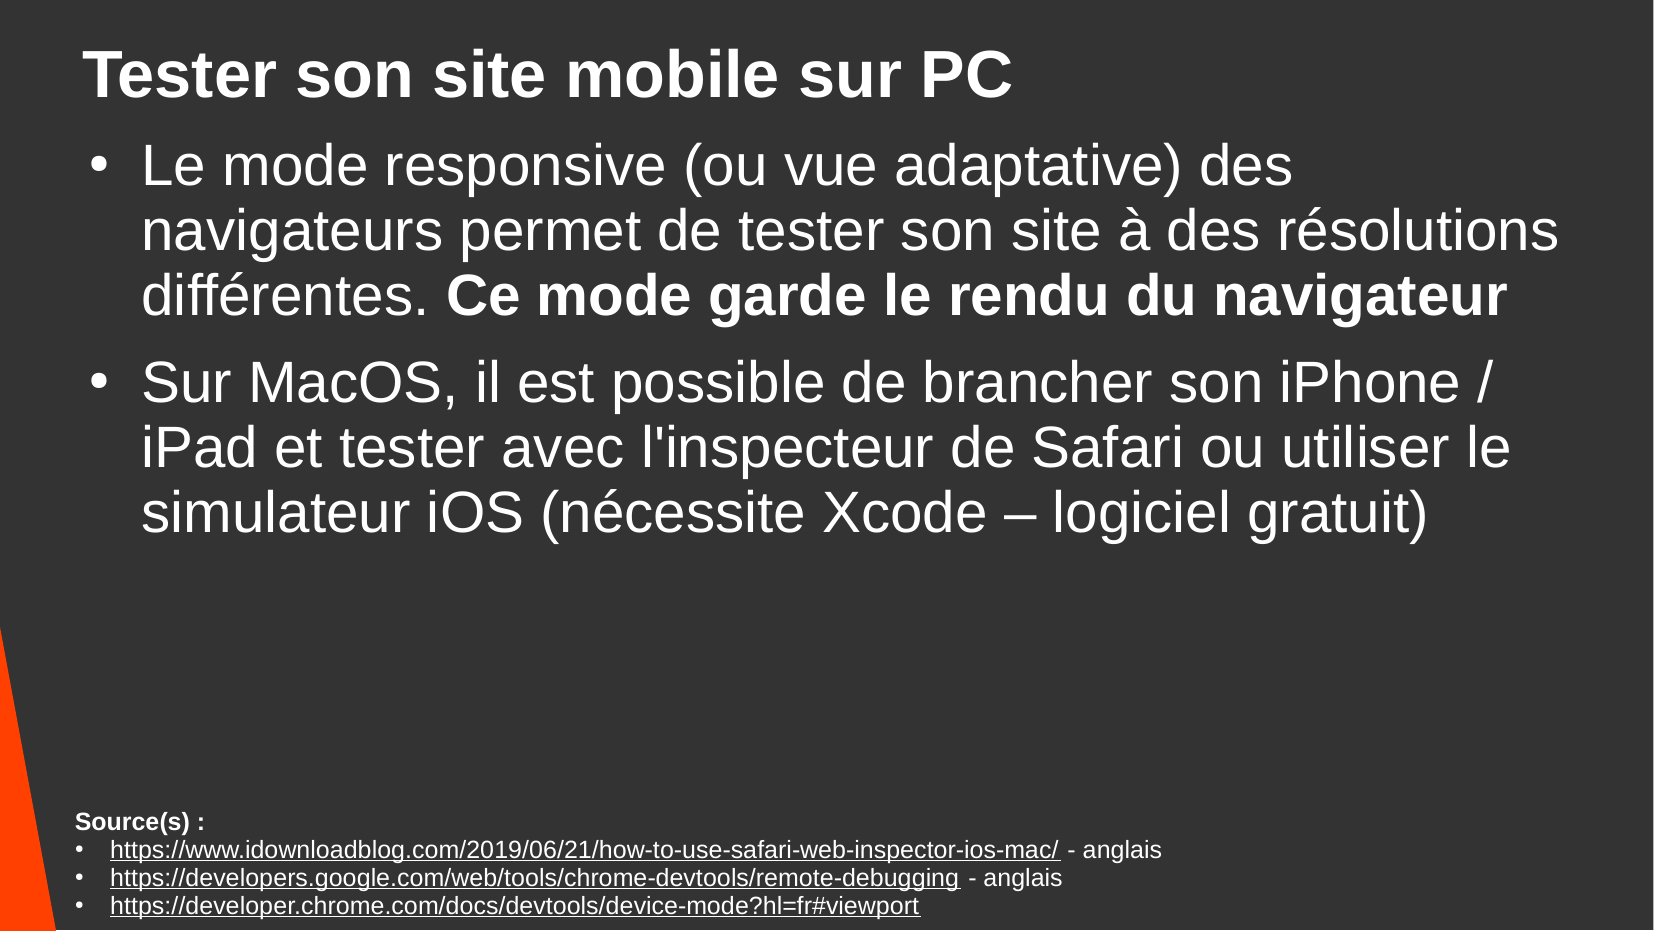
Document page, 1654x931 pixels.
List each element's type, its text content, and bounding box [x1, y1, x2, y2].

list Le mode responsive (ou vue adaptative) des navigateurs permet de tester son site à des résolutions différentes. Ce mode garde le rendu du navigateur Sur MacOS, il est possible de brancher son iPhone / iPad et tester avec l'inspecteur de Safari ou utiliser le simulateur iOS (nécessite Xcode – logiciel gratuit) [70, 132, 1605, 591]
text_box Source(s) : https://www.idownloadblog.com/2019/06/21/how-to-use-safari-web-inspector-ios-mac/ - anglais https://developers.google.com/web/tools/chrome-devtools/remote-debugging - anglais https://developer.chrome.com/docs/devtools/device-mode?hl=fr#viewport [60, 800, 1217, 928]
text_box [0, 627, 57, 931]
title Tester son site mobile sur PC [82, 37, 1571, 112]
